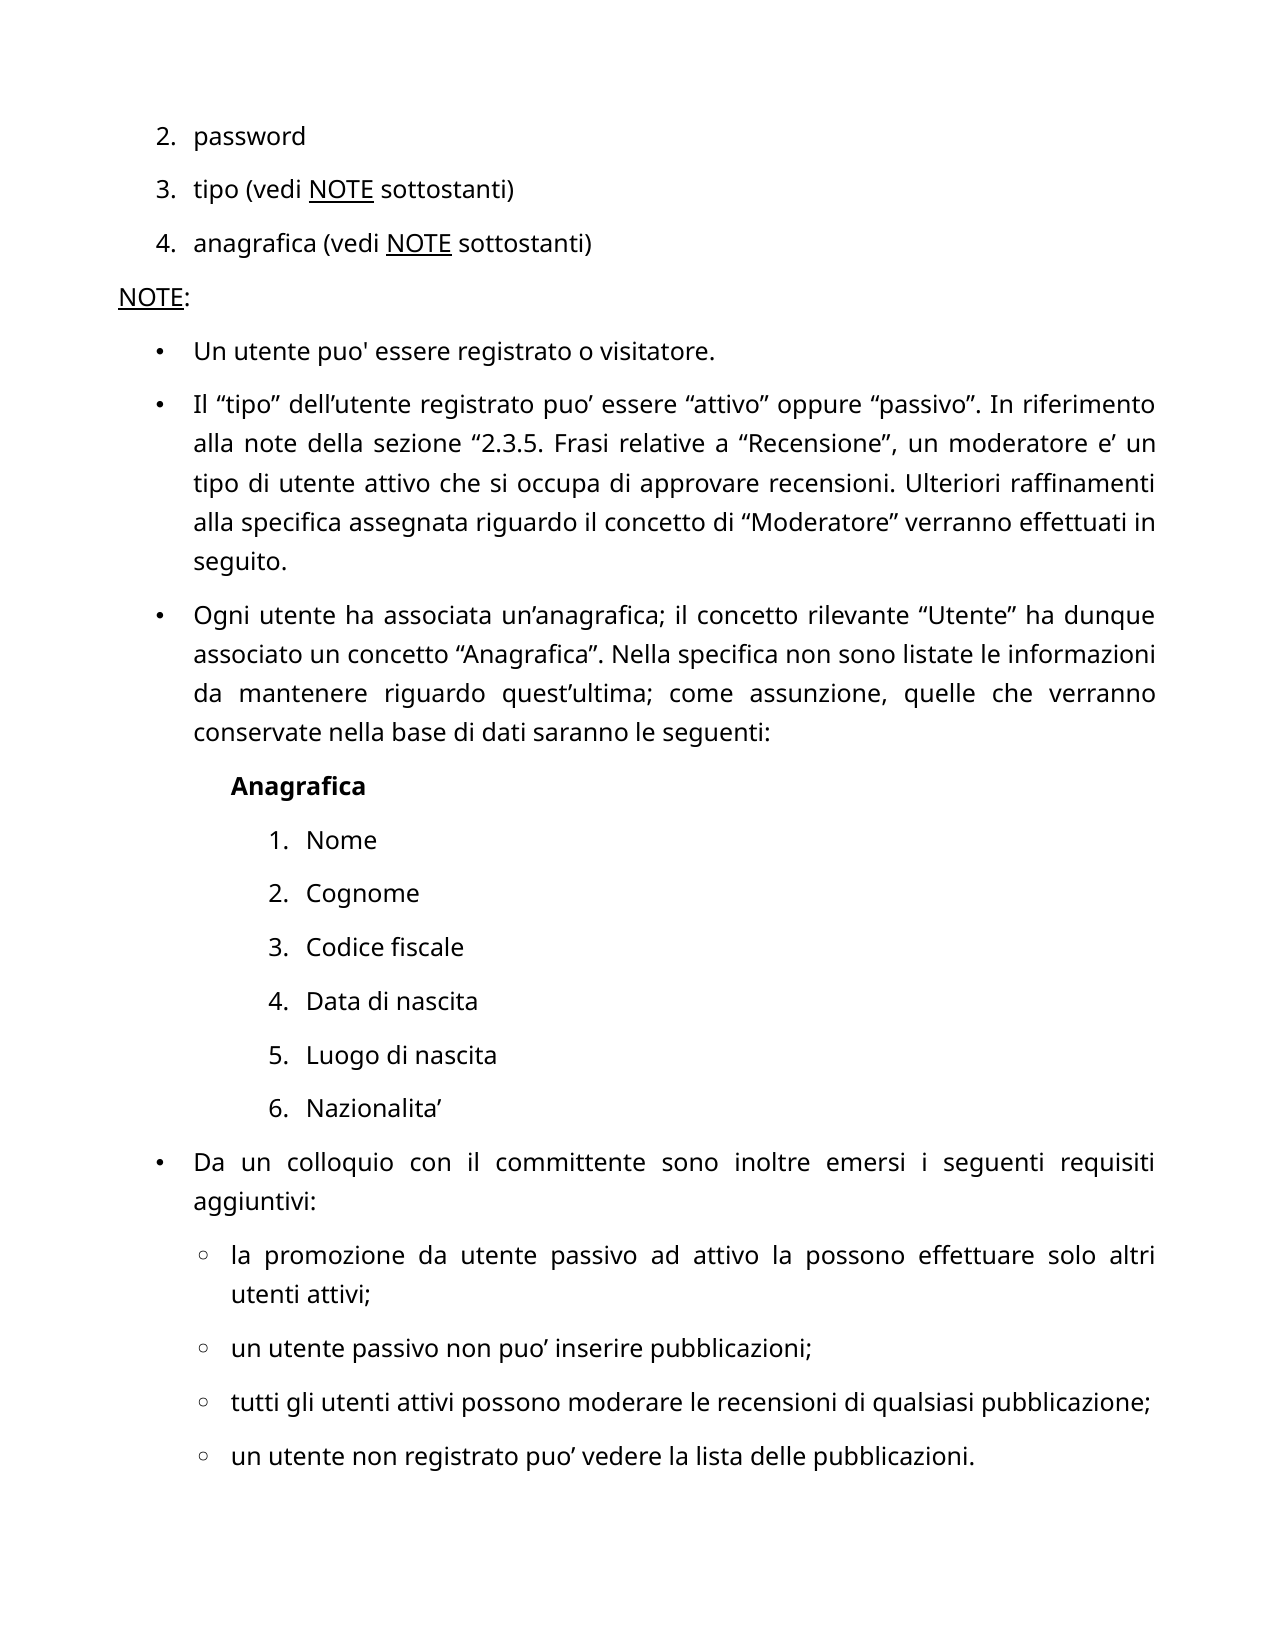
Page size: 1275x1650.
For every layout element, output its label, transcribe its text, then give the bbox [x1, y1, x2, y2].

text NOTE: [118, 279, 1157, 313]
list Il “tipo” dell’utente registrato puo’ essere “attivo” oppure “passivo”. In riferimento alla note della sezione “2.3.5. Frasi relative a “Recensione”, un moderatore e’ un tipo di utente attivo che si occupa di approvare recensioni. Ulteriori raffinamenti alla specifica assegnata riguardo il concetto di “Moderatore” verranno effettuati in seguito. [156, 387, 1157, 578]
list un utente passivo non puo’ inserire pubblicazioni; [193, 1331, 1157, 1365]
list tutti gli utenti attivi possono moderare le recensioni di qualsiasi pubblicazione; [193, 1384, 1157, 1418]
list Codice fiscale [268, 930, 1157, 964]
list la promozione da utente passivo ad attivo la possono effettuare solo altri utenti attivi; [193, 1238, 1157, 1311]
list Nome [268, 822, 1157, 856]
list Cognome [268, 876, 1157, 910]
list password [156, 118, 1157, 152]
list tipo (vedi NOTE sottostanti) [156, 172, 1157, 206]
list Da un colloquio con il committente sono inoltre emersi i seguenti requisiti aggiuntivi: [156, 1145, 1157, 1218]
list un utente non registrato puo’ vedere la lista delle pubblicazioni. [193, 1438, 1157, 1472]
list Ogni utente ha associata un’anagrafica; il concetto rilevante “Utente” ha dunque associato un concetto “Anagrafica”. Nella specifica non sono listate le informazioni da mantenere riguardo quest’ultima; come assunzione, quelle che verranno conservate nella base di dati saranno le seguenti: [156, 597, 1157, 749]
list Un utente puo' essere registrato o visitatore. [156, 333, 1157, 367]
list Luogo di nascita [268, 1037, 1157, 1071]
list Nazionalita’ [268, 1091, 1157, 1125]
list anagrafica (vedi NOTE sottostanti) [156, 226, 1157, 260]
list Data di nascita [268, 983, 1157, 1018]
list Anagrafica [193, 768, 1157, 803]
